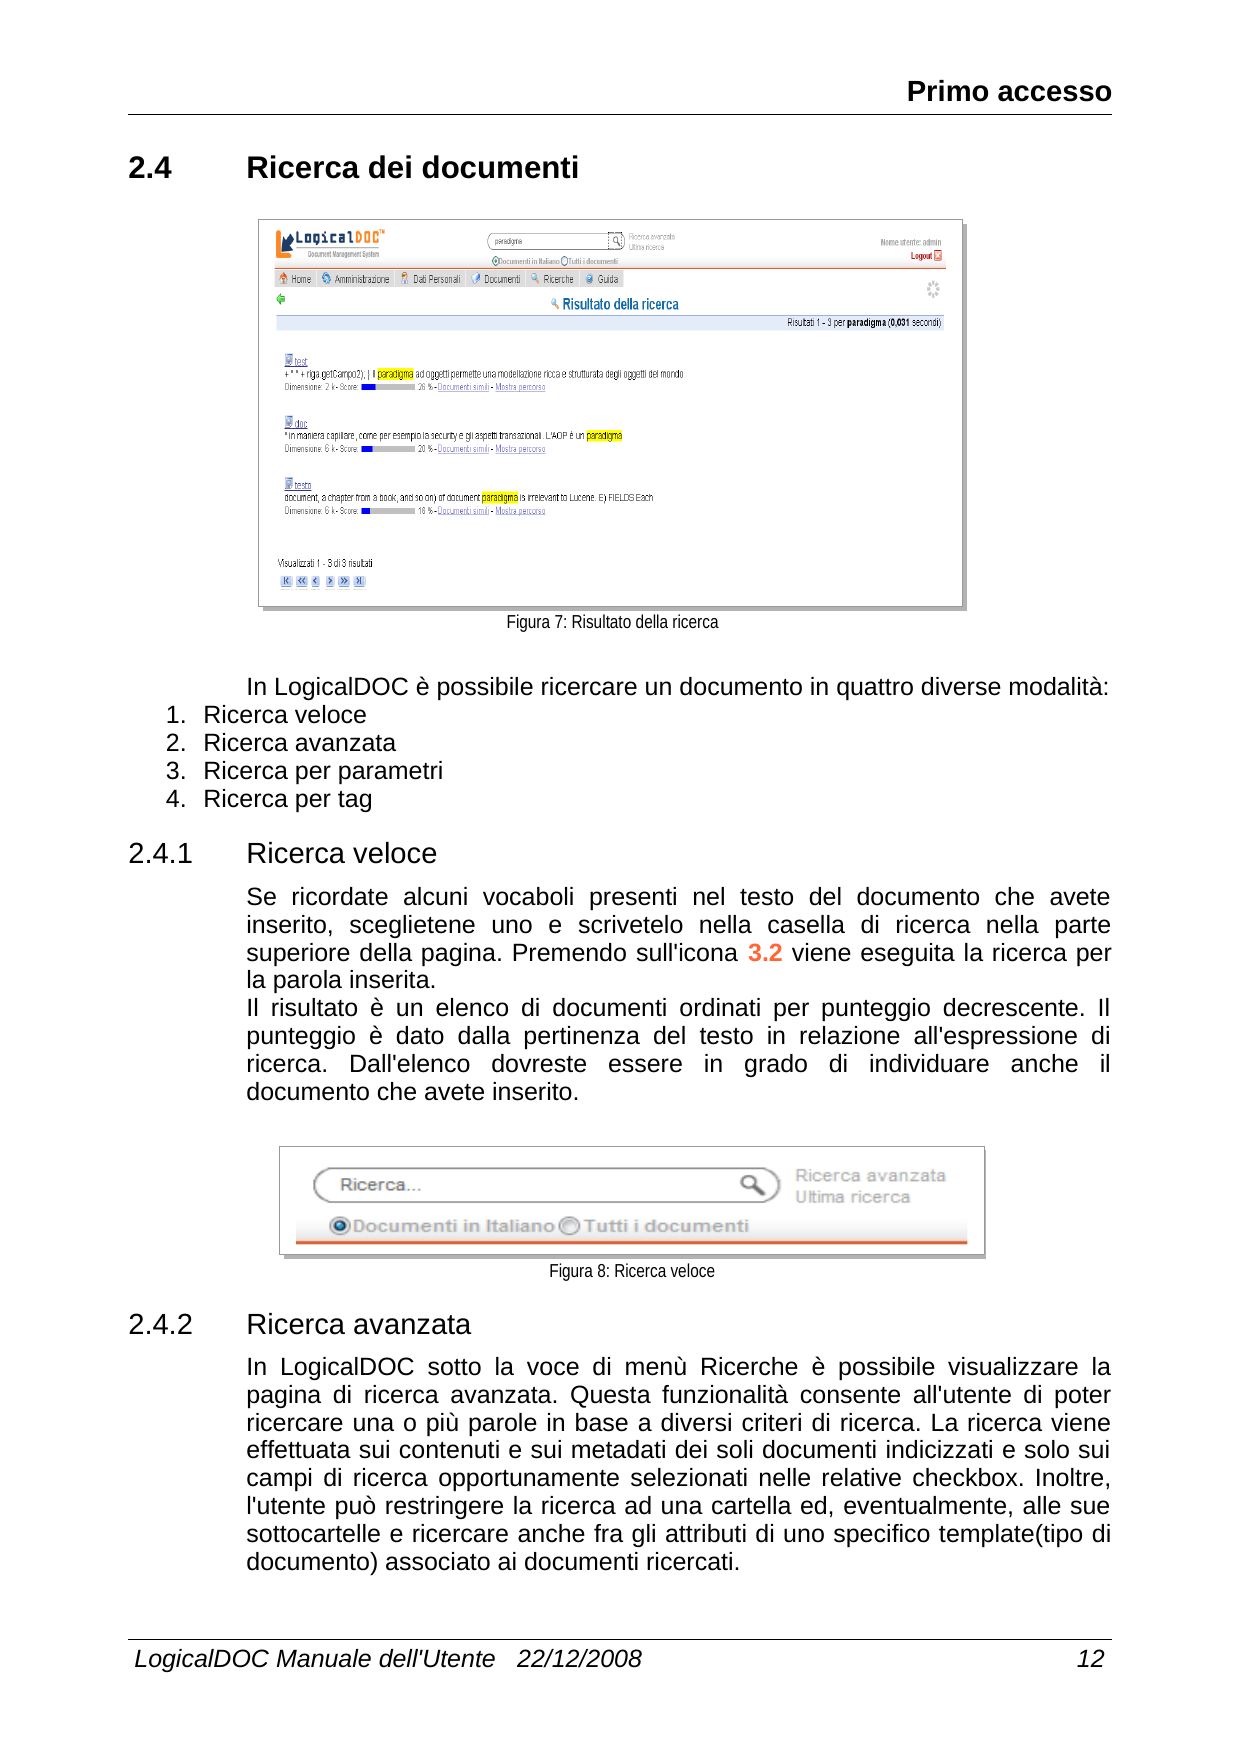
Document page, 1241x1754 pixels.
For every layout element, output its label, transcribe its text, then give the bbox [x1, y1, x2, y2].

list Ricerca per tag [166, 785, 1112, 813]
subtitle Ricerca veloce [128, 837, 1112, 870]
list Ricerca avanzata [166, 729, 1112, 757]
subtitle Ricerca dei documenti [128, 150, 1112, 185]
list Figura 7: Risultato della ricerca [260, 607, 965, 632]
subtitle Ricerca avanzata [128, 1131, 1112, 1340]
text Il risultato è un elenco di documenti ordinati per punteggio decrescente. Il punteggio è dato dalla pertinenza del testo in relazione all'espressione di ricerca. Dall'elenco dovreste essere in grado di individuare anche il documento che avete inserito. [246, 994, 1112, 1106]
list Ricerca per parametri [166, 757, 1112, 785]
text In LogicalDOC sotto la voce di menù Ricerche è possibile visualizzare la pagina di ricerca avanzata. Questa funzionalità consente all'utente di poter ricercare una o più parole in base a diversi criteri di ricerca. La ricerca viene effettuata sui contenuti e sui metadati dei soli documenti indicizzati e solo sui campi di ricerca opportunamente selezionati nelle relative checkbox. Inoltre, l'utente può restringere la ricerca ad una cartella ed, eventualmente, alle sue sottocartelle e ricercare anche fra gli attributi di uno specifico template(tipo di documento) associato ai documenti ricercati. [246, 1353, 1112, 1576]
text Figura 8: Ricerca veloce [279, 1255, 985, 1282]
list Ricerca veloce [166, 701, 1112, 729]
picture [296, 1154, 968, 1246]
text Se ricordate alcuni vocaboli presenti nel testo del documento che avete inserito, sceglietene uno e scrivetelo nella casella di ricerca nella parte superiore della pagina. Premendo sull'icona 3.2 viene eseguita la ricerca per la parola inserita. [246, 882, 1112, 994]
text In LogicalDOC è possibile ricercare un documento in quattro diverse modalità: [246, 191, 1112, 701]
picture [274, 228, 946, 597]
